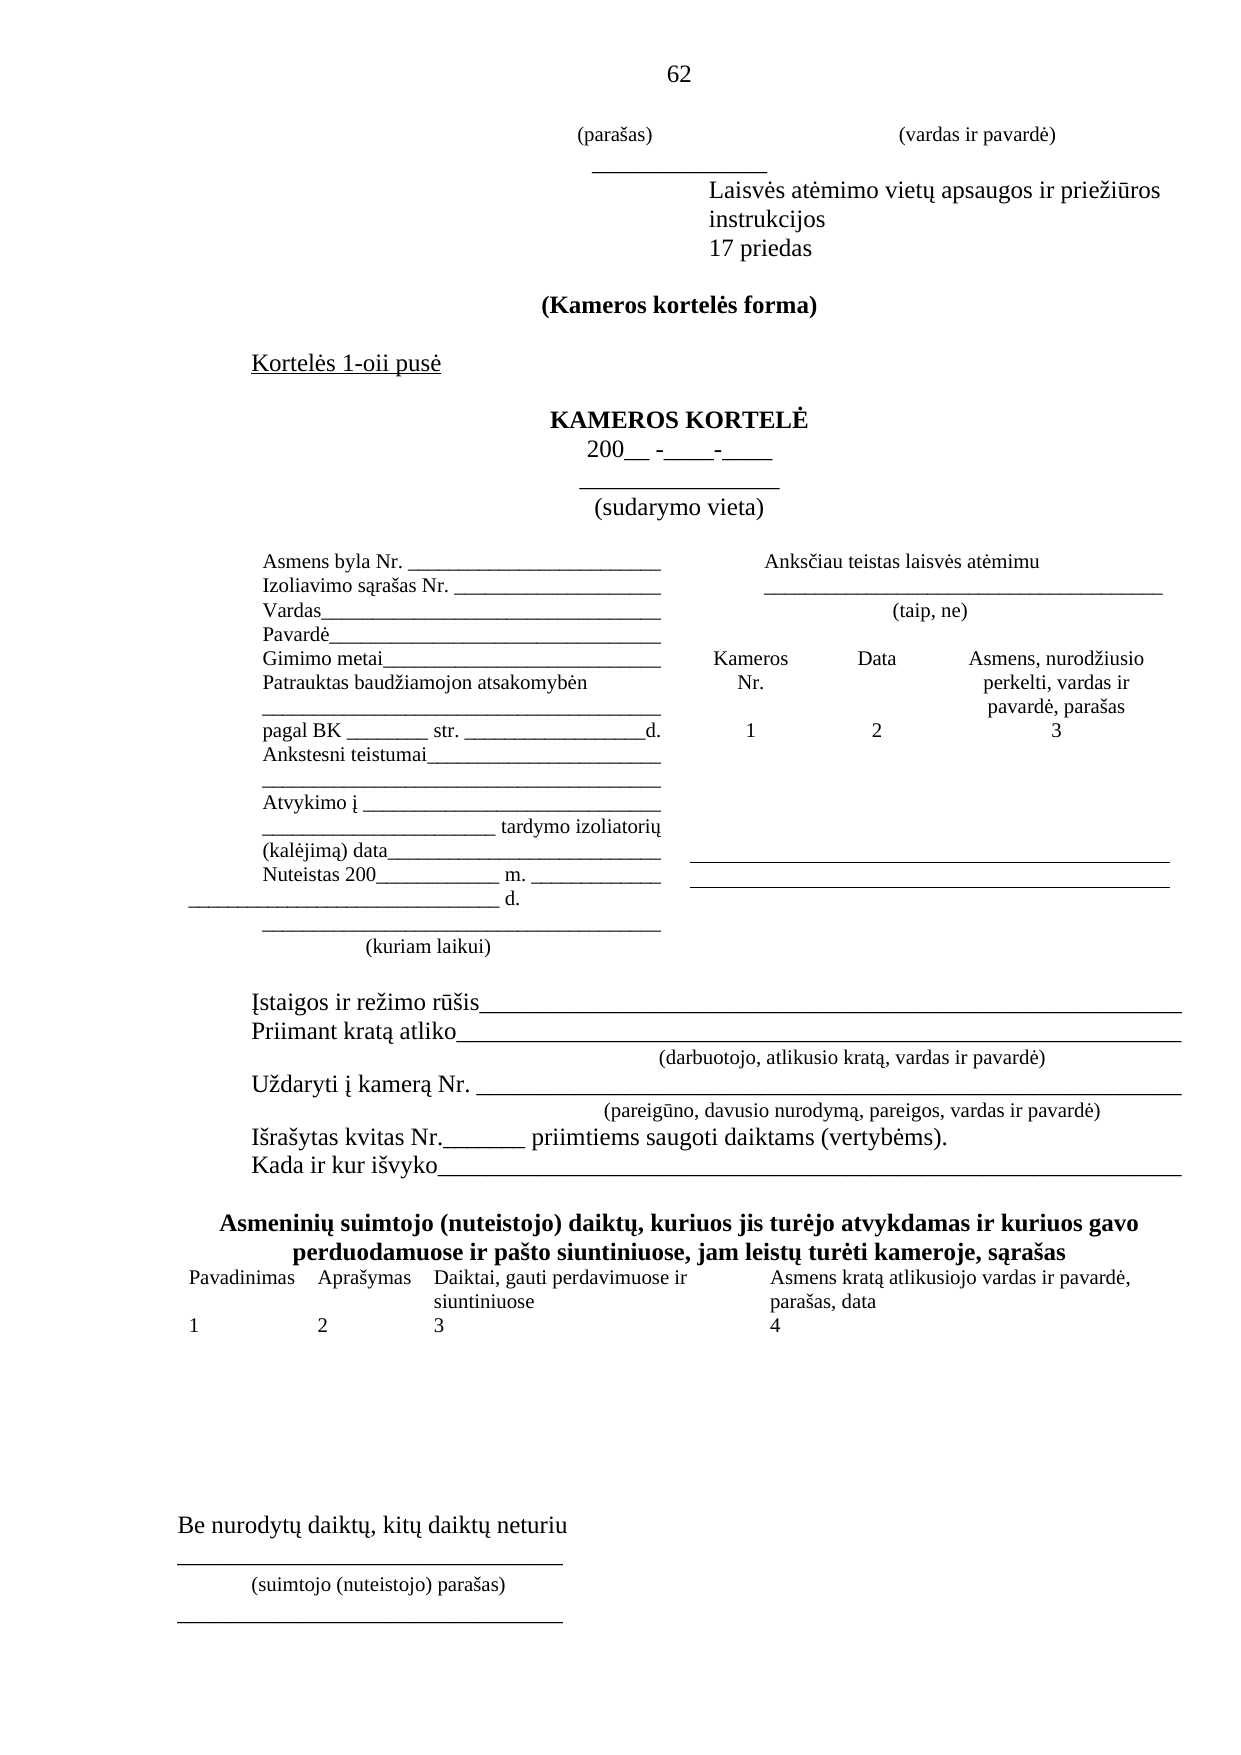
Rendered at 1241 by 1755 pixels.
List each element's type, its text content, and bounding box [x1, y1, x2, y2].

table_cell [690, 742, 811, 766]
table_cell 1 [177, 1314, 306, 1337]
table_cell [943, 838, 1170, 862]
table_cell [306, 1386, 422, 1410]
table_cell [306, 1434, 422, 1458]
text Asmeninių suimtojo (nuteistojo) daiktų, kuriuos jis turėjo atvykdamas ir kuriuos gavo perduodamuose ir pašto siuntiniuose, jam leistų turėti kameroje, sąrašas [177, 1208, 1181, 1265]
table_cell [423, 1434, 758, 1458]
table_cell 2 [306, 1314, 422, 1337]
table_cell [811, 814, 943, 838]
text Kortelės 1-oii pusė [177, 348, 1181, 377]
table_cell [423, 1362, 758, 1386]
table_cell [177, 1362, 306, 1386]
text instrukcijos [177, 204, 1181, 233]
table_header Aprašymas [306, 1265, 422, 1313]
table_cell [811, 838, 943, 862]
table_cell [811, 790, 943, 814]
table_cell [423, 1386, 758, 1410]
table_header Asmens kratą atlikusiojo vardas ir pavardė, parašas, data [759, 1265, 1181, 1313]
table_header Daiktai, gauti perdavimuose ir siuntiniuose [423, 1265, 758, 1313]
table_cell [759, 1434, 1181, 1458]
text ______________ [177, 147, 1181, 176]
table_header Anksčiau teistas laisvės atėmimu (taip, ne) [679, 549, 1181, 958]
table_cell [759, 1386, 1181, 1410]
table_cell 3 [943, 718, 1170, 742]
table_header Kameros Nr. [690, 646, 811, 718]
table_cell 2 [811, 718, 943, 742]
table_cell [943, 742, 1170, 766]
text ________________ [177, 463, 1181, 492]
table_cell [423, 1458, 758, 1482]
table_cell [690, 838, 811, 862]
table_cell [177, 1458, 306, 1482]
table_cell [943, 766, 1170, 790]
text Kada ir kur išvyko [177, 1150, 1181, 1179]
table_cell [690, 790, 811, 814]
table_cell [690, 863, 811, 887]
table_cell [177, 1386, 306, 1410]
table_cell 3 [423, 1314, 758, 1337]
text KAMEROS KORTELĖ [177, 406, 1181, 434]
table_cell [177, 1410, 306, 1434]
text Įstaigos ir režimo rūšis [177, 987, 1181, 1016]
table_cell [177, 1434, 306, 1458]
text Laisvės atėmimo vietų apsaugos ir priežiūros [177, 176, 1181, 204]
table_cell [177, 1338, 306, 1362]
table_cell [306, 1338, 422, 1362]
text (pareigūno, davusio nurodymą, pareigos, vardas ir pavardė) [177, 1097, 1181, 1122]
table_cell 1 [690, 718, 811, 742]
table_cell [759, 1458, 1181, 1482]
table_cell [943, 863, 1170, 887]
table_cell [811, 863, 943, 887]
table_cell [306, 1458, 422, 1482]
table_cell [811, 766, 943, 790]
text Išrašytas kvitas Nr. priimtiems saugoti daiktams (vertybėms). [177, 1122, 1181, 1150]
text Be nurodytų daiktų, kitų daiktų neturiu [177, 1511, 1181, 1539]
table_cell [306, 1362, 422, 1386]
table_cell [759, 1338, 1181, 1362]
text 17 priedas [177, 233, 1181, 262]
table_cell [690, 814, 811, 838]
table_header Pavadinimas [177, 1265, 306, 1313]
table_cell [943, 814, 1170, 838]
text (parašas) (vardas ir pavardė) [177, 118, 1181, 147]
text 200__ -____-____ [177, 434, 1181, 463]
table_cell 4 [759, 1314, 1181, 1337]
text Uždaryti į kamerą Nr. [177, 1069, 1181, 1097]
table_cell [759, 1410, 1181, 1434]
table_header Asmens byla Nr. Izoliavimo sąrašas Nr. Vardas Pavardė Gimimo metai Patrauktas baudžiamojon atsakomybėn pagal BK str. d. Ankstesni teistumai Atvykimo į tardymo izoliatorių (kalėjimą) data Nuteistas 200 m. d. (kuriam laikui) [177, 549, 679, 958]
table_cell [690, 766, 811, 790]
table_cell [943, 790, 1170, 814]
text (suimtojo (nuteistojo) parašas) [177, 1568, 1181, 1597]
table_cell [811, 742, 943, 766]
table_header Data [811, 646, 943, 718]
table_header Asmens, nurodžiusio perkelti, vardas ir pavardė, parašas [943, 646, 1170, 718]
table_cell [306, 1410, 422, 1434]
text (sudarymo vieta) [177, 492, 1181, 521]
text Priimant kratą atliko [177, 1016, 1181, 1045]
table_cell [423, 1338, 758, 1362]
table_cell [759, 1362, 1181, 1386]
text (darbuotojo, atlikusio kratą, vardas ir pavardė) [177, 1045, 1181, 1069]
table_cell [423, 1410, 758, 1434]
text (Kameros kortelės forma) [177, 291, 1181, 319]
